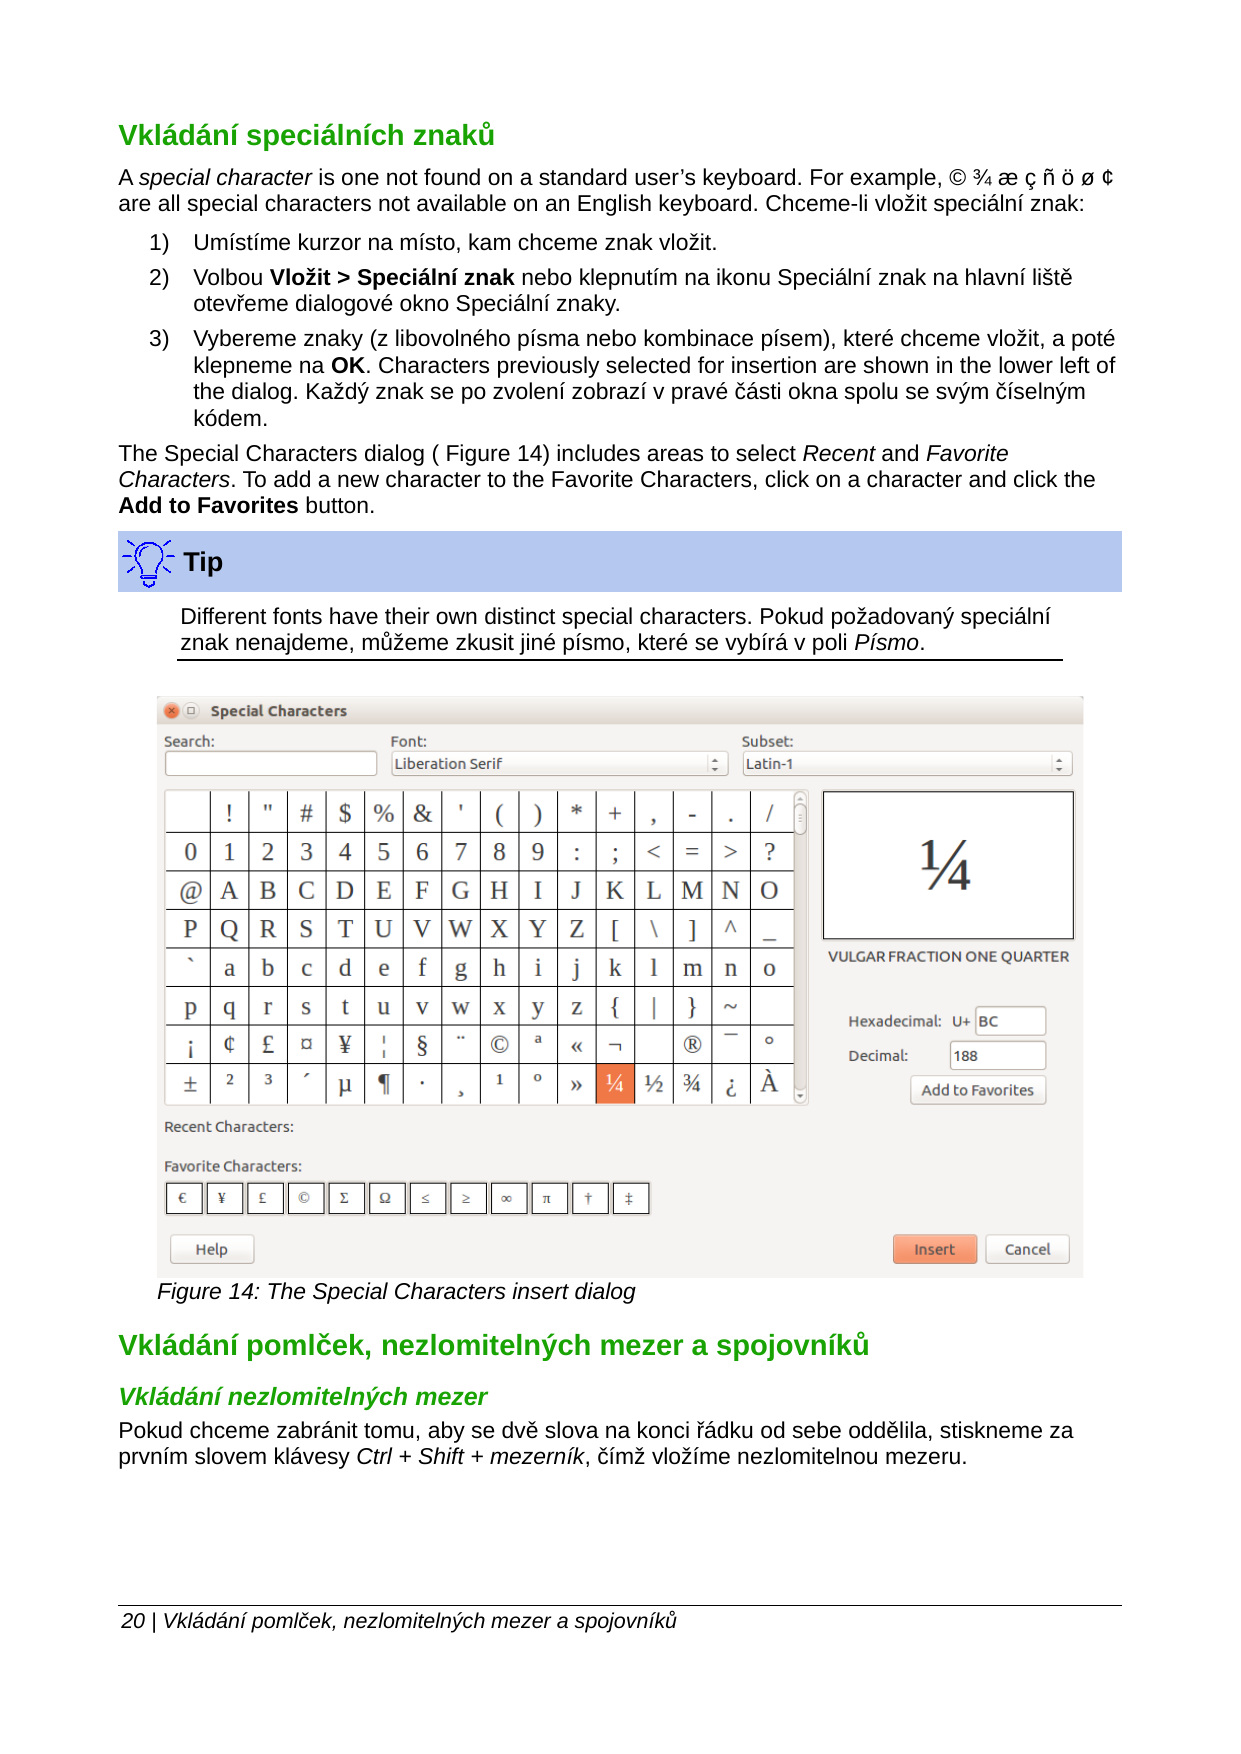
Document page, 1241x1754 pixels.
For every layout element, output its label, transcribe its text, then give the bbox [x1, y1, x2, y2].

text Different fonts have their own distinct special characters. Pokud požadovaný speciální znak nenajdeme, můžeme zkusit jiné písmo, které se vybírá v poli Písmo. [177, 600, 1063, 659]
list Volbou Vložit > Speciální znak nebo klepnutím na ikonu Speciální znak na hlavní liště otevřeme dialogové okno Speciální znaky. [169, 264, 1122, 317]
picture [156, 696, 1084, 1278]
subtitle Vkládání nezlomitelných mezer [118, 1382, 1122, 1411]
picture [119, 532, 179, 592]
text Pokud chceme zabránit tomu, aby se dvě slova na konci řádku od sebe oddělila, stiskneme za prvním slovem klávesy Ctrl + Shift + mezerník, čímž vložíme nezlomitelnou mezeru. [118, 1417, 1122, 1469]
subtitle Vkládání pomlček, nezlomitelných mezer a spojovníků [118, 1328, 1122, 1361]
text Figure 14: The Special Characters insert dialog [157, 1278, 1083, 1304]
list Umístíme kurzor na místo, kam chceme znak vložit. [169, 229, 1122, 255]
subtitle Tip [118, 531, 1122, 592]
subtitle Vkládání speciálních znaků [118, 118, 1122, 152]
list Vybereme znaky (z libovolného písma nebo kombinace písem), které chceme vložit, a poté klepneme na OK. Characters previously selected for insertion are shown in the lower left of the dialog. Každý znak se po zvolení zobrazí v pravé části okna spolu se svým číselným kódem. [169, 325, 1122, 431]
text A special character is one not found on a standard user’s keyboard. For example, © ¾ æ ç ñ ö ø ¢ are all special characters not available on an English keyboard. Chceme-li vložit speciální znak: [118, 163, 1122, 216]
text The Special Characters dialog ( Figure 14) includes areas to select Recent and Favorite Characters. To add a new character to the Favorite Characters, click on a character and click the Add to Favorites button. [118, 440, 1122, 519]
